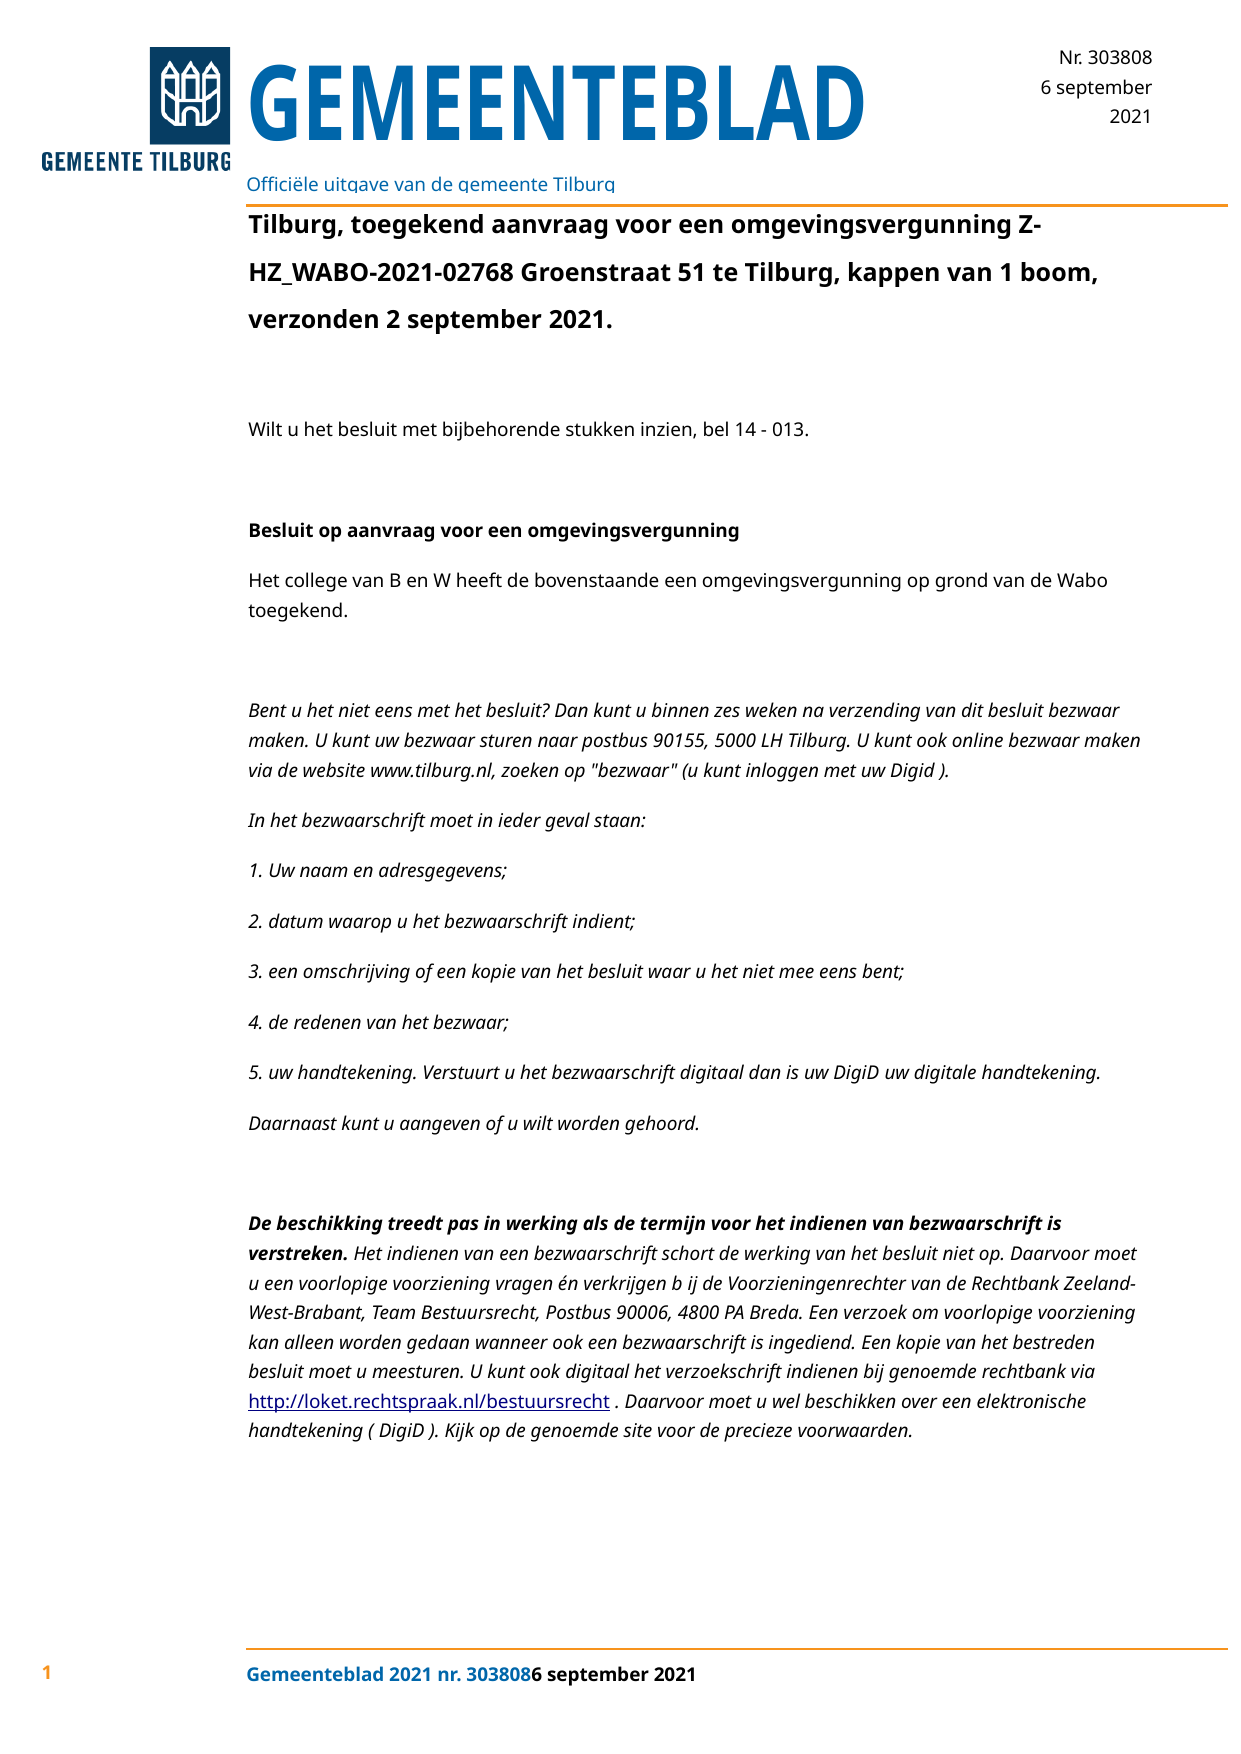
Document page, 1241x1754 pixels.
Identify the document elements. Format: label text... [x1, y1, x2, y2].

text 3. een omschrijving of een kopie van het besluit waar u het niet mee eens bent; [248, 958, 1152, 984]
text De beschikking treedt pas in werking als de termijn voor het indienen van bezwaarschrift is verstreken. Het indienen van een bezwaarschrift schort de werking van het besluit niet op. Daarvoor moet u een voorlopige voorziening vragen én verkrijgen b ij de Voorzieningenrechter van de Rechtbank Zeeland-West-Brabant, Team Bestuursrecht, Postbus 90006, 4800 PA Breda. Een verzoek om voorlopige voorziening kan alleen worden gedaan wanneer ook een bezwaarschrift is ingediend. Een kopie van het bestreden besluit moet u meesturen. U kunt ook digitaal het verzoekschrift indienen bij genoemde rechtbank via http://loket.rechtspraak.nl/bestuursrecht . Daarvoor moet u wel beschikken over een elektronische handtekening ( DigiD ). Kijk op de genoemde site voor de precieze voorwaarden. [248, 1211, 1152, 1443]
text Daarnaast kunt u aangeven of u wilt worden gehoord. [248, 1110, 1152, 1135]
text 4. de redenen van het bezwaar; [248, 1009, 1152, 1034]
text Wilt u het besluit met bijbehorende stukken inzien, bel 14 - 013. [248, 416, 1152, 442]
text Tilburg, toegekend aanvraag voor een omgevingsvergunning Z-HZ_WABO-2021-02768 Groenstraat 51 te Tilburg, kappen van 1 boom, verzonden 2 september 2021. [248, 207, 1152, 336]
text In het bezwaarschrift moet in ieder geval staan: [248, 807, 1152, 833]
picture [41, 47, 231, 172]
text Besluit op aanvraag voor een omgevingsvergunning [248, 517, 1152, 542]
text Bent u het niet eens met het besluit? Dan kunt u binnen zes weken na verzending van dit besluit bezwaar maken. U kunt uw bezwaar sturen naar postbus 90155, 5000 LH Tilburg. U kunt ook online bezwaar maken via de website www.tilburg.nl, zoeken op "bezwaar" (u kunt inloggen met uw Digid ). [248, 698, 1152, 782]
text 5. uw handtekening. Verstuurt u het bezwaarschrift digitaal dan is uw DigiD uw digitale handtekening. [248, 1059, 1152, 1085]
text Het college van B en W heeft de bovenstaande een omgevingsvergunning op grond van de Wabo toegekend. [248, 567, 1152, 622]
text 2. datum waarop u het bezwaarschrift indient; [248, 908, 1152, 934]
text 1. Uw naam en adresgegevens; [248, 858, 1152, 883]
